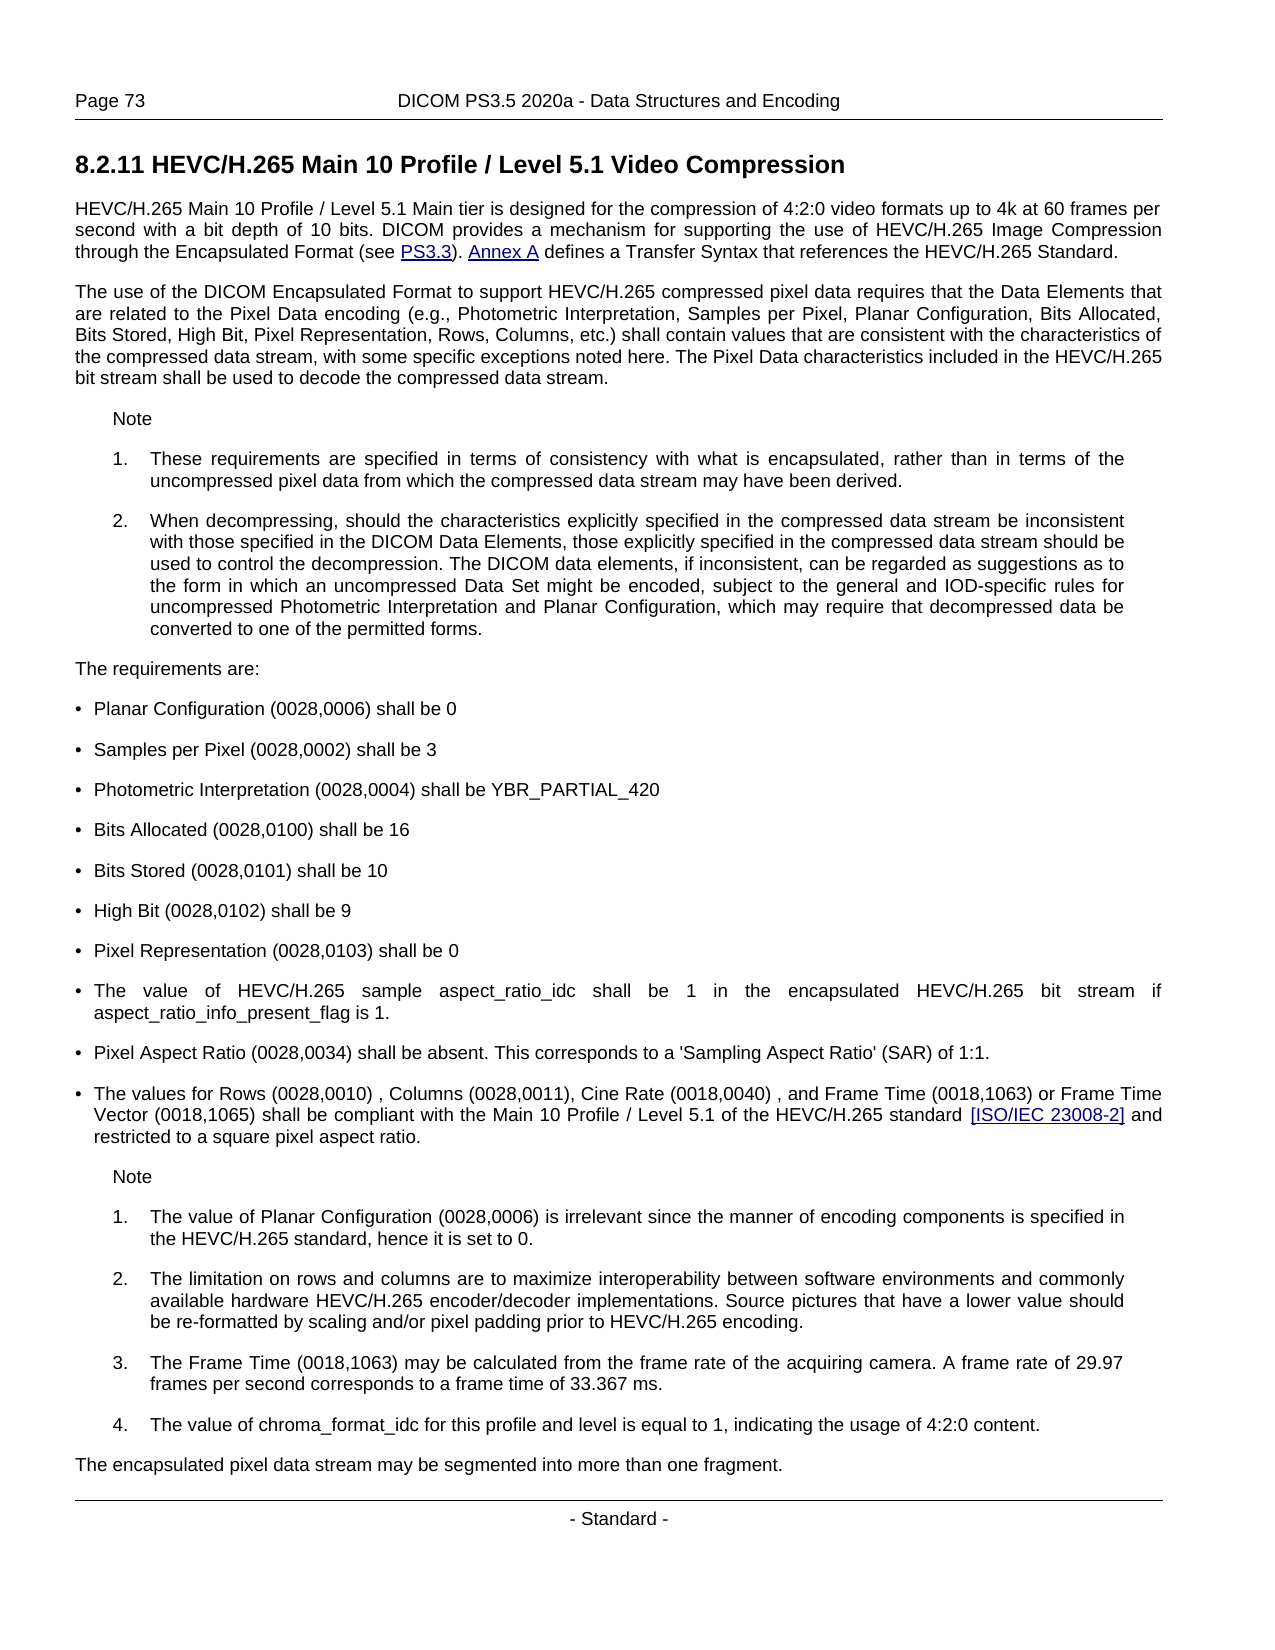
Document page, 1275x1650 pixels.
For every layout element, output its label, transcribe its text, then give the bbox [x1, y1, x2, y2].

text • Bits Allocated (0028,0100) shall be 16 [75, 819, 1162, 841]
text • Pixel Representation (0028,0103) shall be 0 [75, 940, 1162, 962]
text • Pixel Aspect Ratio (0028,0034) shall be absent. This corresponds to a 'Sampling Aspect Ratio' (SAR) of 1:1. [75, 1042, 1162, 1064]
text 2. When decompressing, should the characteristics explicitly specified in the compressed data stream be inconsistent with those specified in the DICOM Data Elements, those explicitly specified in the compressed data stream should be used to control the decompression. The DICOM data elements, if inconsistent, can be regarded as suggestions as to the form in which an uncompressed Data Set might be encoded, subject to the general and IOD-specific rules for uncompressed Photometric Interpretation and Planar Configuration, which may require that decompressed data be converted to one of the permitted forms. [112, 510, 1125, 639]
text 1. These requirements are specified in terms of consistency with what is encapsulated, rather than in terms of the uncompressed pixel data from which the compressed data stream may have been derived. [112, 448, 1125, 491]
text • The value of HEVC/H.265 sample aspect_ratio_idc shall be 1 in the encapsulated HEVC/H.265 bit stream if aspect_ratio_info_present_flag is 1. [75, 980, 1162, 1023]
text The use of the DICOM Encapsulated Format to support HEVC/H.265 compressed pixel data requires that the Data Elements that are related to the Pixel Data encoding (e.g., Photometric Interpretation, Samples per Pixel, Planar Configuration, Bits Allocated, Bits Stored, High Bit, Pixel Representation, Rows, Columns, etc.) shall contain values that are consistent with the characteristics of the compressed data stream, with some specific exceptions noted here. The Pixel Data characteristics included in the HEVC/H.265 bit stream shall be used to decode the compressed data stream. [75, 281, 1162, 389]
text Note [112, 1166, 1125, 1187]
text HEVC/H.265 Main 10 Profile / Level 5.1 Main tier is designed for the compression of 4:2:0 video formats up to 4k at 60 frames per second with a bit depth of 10 bits. DICOM provides a mechanism for supporting the use of HEVC/H.265 Image Compression through the Encapsulated Format (see PS3.3). Annex A defines a Transfer Syntax that references the HEVC/H.265 Standard. [75, 197, 1162, 262]
text 8.2.11 HEVC/H.265 Main 10 Profile / Level 5.1 Video Compression [75, 150, 1162, 179]
text The requirements are: [75, 658, 1162, 679]
text • Photometric Interpretation (0028,0004) shall be YBR_PARTIAL_420 [75, 779, 1162, 800]
text • Samples per Pixel (0028,0002) shall be 3 [75, 738, 1162, 760]
text 4. The value of chroma_format_idc for this profile and level is equal to 1, indicating the usage of 4:2:0 content. [112, 1413, 1125, 1435]
text 2. The limitation on rows and columns are to maximize interoperability between software environments and commonly available hardware HEVC/H.265 encoder/decoder implementations. Source pictures that have a lower value should be re-formatted by scaling and/or pixel padding prior to HEVC/H.265 encoding. [112, 1268, 1125, 1333]
text • Bits Stored (0028,0101) shall be 10 [75, 859, 1162, 881]
text Note [112, 407, 1125, 429]
text 1. The value of Planar Configuration (0028,0006) is irrelevant since the manner of encoding components is specified in the HEVC/H.265 standard, hence it is set to 0. [112, 1206, 1125, 1249]
text • High Bit (0028,0102) shall be 9 [75, 900, 1162, 921]
text 3. The Frame Time (0018,1063) may be calculated from the frame rate of the acquiring camera. A frame rate of 29.97 frames per second corresponds to a frame time of 33.367 ms. [112, 1352, 1125, 1395]
text The encapsulated pixel data stream may be segmented into more than one fragment. [75, 1454, 1162, 1475]
text • Planar Configuration (0028,0006) shall be 0 [75, 698, 1162, 720]
text • The values for Rows (0028,0010) , Columns (0028,0011), Cine Rate (0018,0040) , and Frame Time (0018,1063) or Frame Time Vector (0018,1065) shall be compliant with the Main 10 Profile / Level 5.1 of the HEVC/H.265 standard [ISO/IEC 23008-2] and restricted to a square pixel aspect ratio. [75, 1082, 1162, 1147]
